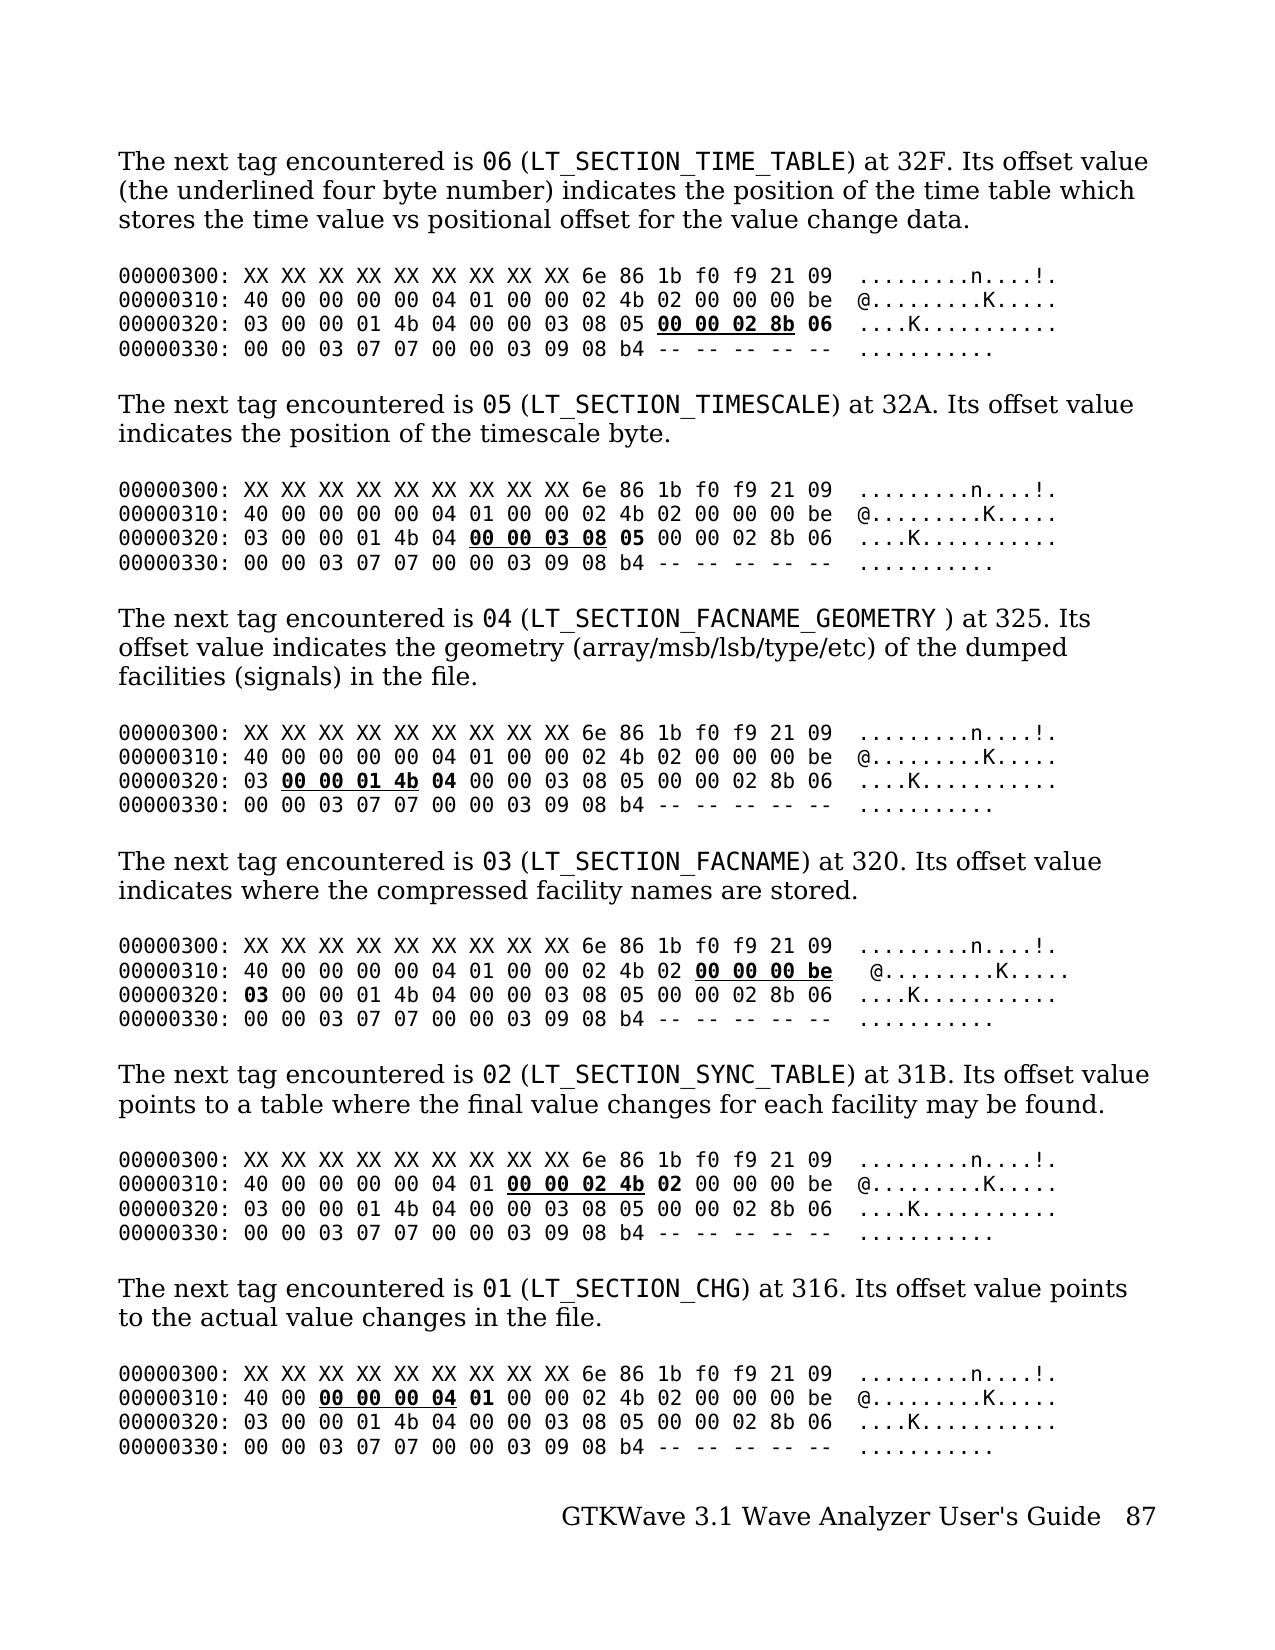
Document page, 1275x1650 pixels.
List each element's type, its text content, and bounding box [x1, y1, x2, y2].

text The next tag encountered is 06 (LT_SECTION_TIME_TABLE) at 32F. Its offset value (the underlined four byte number) indicates the position of the time table which stores the time value vs positional offset for the value change data. 00000300: XX XX XX XX XX XX XX XX XX 6e 86 1b f0 f9 21 09 .........n....!. 00000310: 40 00 00 00 00 04 01 00 00 02 4b 02 00 00 00 be @.........K..... 00000320: 03 00 00 01 4b 04 00 00 03 08 05 00 00 02 8b 06 ....K........... 00000330: 00 00 03 07 07 00 00 03 09 08 b4 -- -- -- -- -- ........... The next tag encountered is 05 (LT_SECTION_TIMESCALE) at 32A. Its offset value indicates the position of the timescale byte. 00000300: XX XX XX XX XX XX XX XX XX 6e 86 1b f0 f9 21 09 .........n....!. 00000310: 40 00 00 00 00 04 01 00 00 02 4b 02 00 00 00 be @.........K..... 00000320: 03 00 00 01 4b 04 00 00 03 08 05 00 00 02 8b 06 ....K........... 00000330: 00 00 03 07 07 00 00 03 09 08 b4 -- -- -- -- -- ........... The next tag encountered is 04 (LT_SECTION_FACNAME_GEOMETRY ) at 325. Its offset value indicates the geometry (array/msb/lsb/type/etc) of the dumped facilities (signals) in the file. 00000300: XX XX XX XX XX XX XX XX XX 6e 86 1b f0 f9 21 09 .........n....!. 00000310: 40 00 00 00 00 04 01 00 00 02 4b 02 00 00 00 be @.........K..... 00000320: 03 00 00 01 4b 04 00 00 03 08 05 00 00 02 8b 06 ....K........... 00000330: 00 00 03 07 07 00 00 03 09 08 b4 -- -- -- -- -- ........... The next tag encountered is 03 (LT_SECTION_FACNAME) at 320. Its offset value indicates where the compressed facility names are stored. 00000300: XX XX XX XX XX XX XX XX XX 6e 86 1b f0 f9 21 09 .........n....!. 00000310: 40 00 00 00 00 04 01 00 00 02 4b 02 00 00 00 be @.........K..... 00000320: 03 00 00 01 4b 04 00 00 03 08 05 00 00 02 8b 06 ....K........... 00000330: 00 00 03 07 07 00 00 03 09 08 b4 -- -- -- -- -- ........... The next tag encountered is 02 (LT_SECTION_SYNC_TABLE) at 31B. Its offset value points to a table where the final value changes for each facility may be found. 00000300: XX XX XX XX XX XX XX XX XX 6e 86 1b f0 f9 21 09 .........n....!. 00000310: 40 00 00 00 00 04 01 00 00 02 4b 02 00 00 00 be @.........K..... 00000320: 03 00 00 01 4b 04 00 00 03 08 05 00 00 02 8b 06 ....K........... 00000330: 00 00 03 07 07 00 00 03 09 08 b4 -- -- -- -- -- ........... The next tag encountered is 01 (LT_SECTION_CHG) at 316. Its offset value points to the actual value changes in the file. 00000300: XX XX XX XX XX XX XX XX XX 6e 86 1b f0 f9 21 09 .........n....!. 00000310: 40 00 00 00 00 04 01 00 00 02 4b 02 00 00 00 be @.........K..... 00000320: 03 00 00 01 4b 04 00 00 03 08 05 00 00 02 8b 06 ....K........... 00000330: 00 00 03 07 07 00 00 03 09 08 b4 -- -- -- -- -- ........... [118, 118, 1157, 1459]
